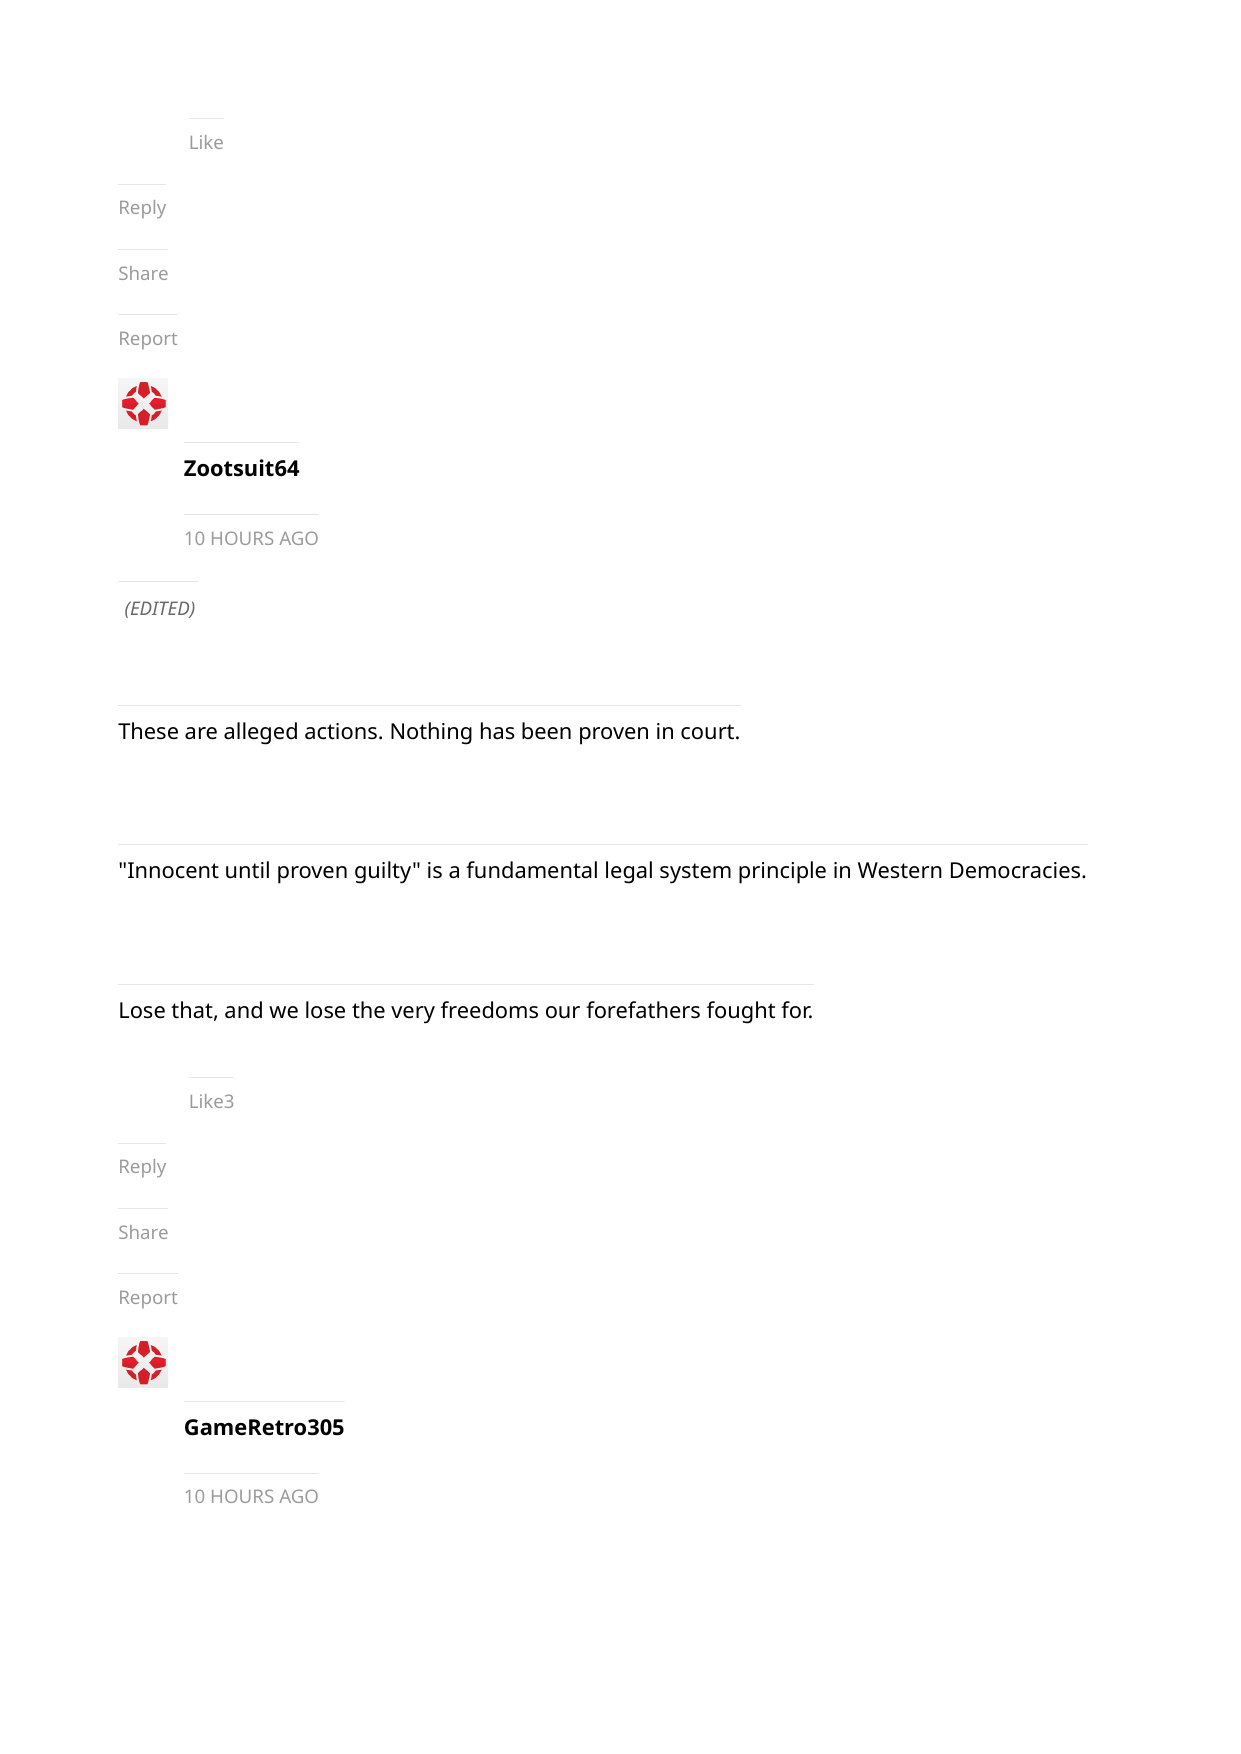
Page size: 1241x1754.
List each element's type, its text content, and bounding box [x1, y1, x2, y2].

text Like [188, 118, 1122, 155]
text Report [118, 1273, 1122, 1310]
text Reply [118, 1142, 1122, 1179]
text Zootsuit64 [184, 442, 1114, 483]
text Reply [118, 183, 1122, 220]
text GameRetro305 [184, 1401, 1114, 1442]
picture [118, 1337, 169, 1388]
text (EDITED) [118, 581, 1122, 621]
text These are alleged actions. Nothing has been proven in court. "Innocent until proven guilty" is a fundamental legal system principle in Western Democracies. Lose that, and we lose the very freedoms our forefathers fought for. [118, 705, 1122, 1025]
text Like3 [188, 1077, 1122, 1114]
text 10 HOURS AGO [184, 514, 1117, 550]
picture [118, 378, 169, 429]
text 10 HOURS AGO [184, 1473, 1117, 1509]
text Report [118, 314, 1122, 351]
text Share [118, 1208, 1122, 1244]
text Share [118, 249, 1122, 286]
